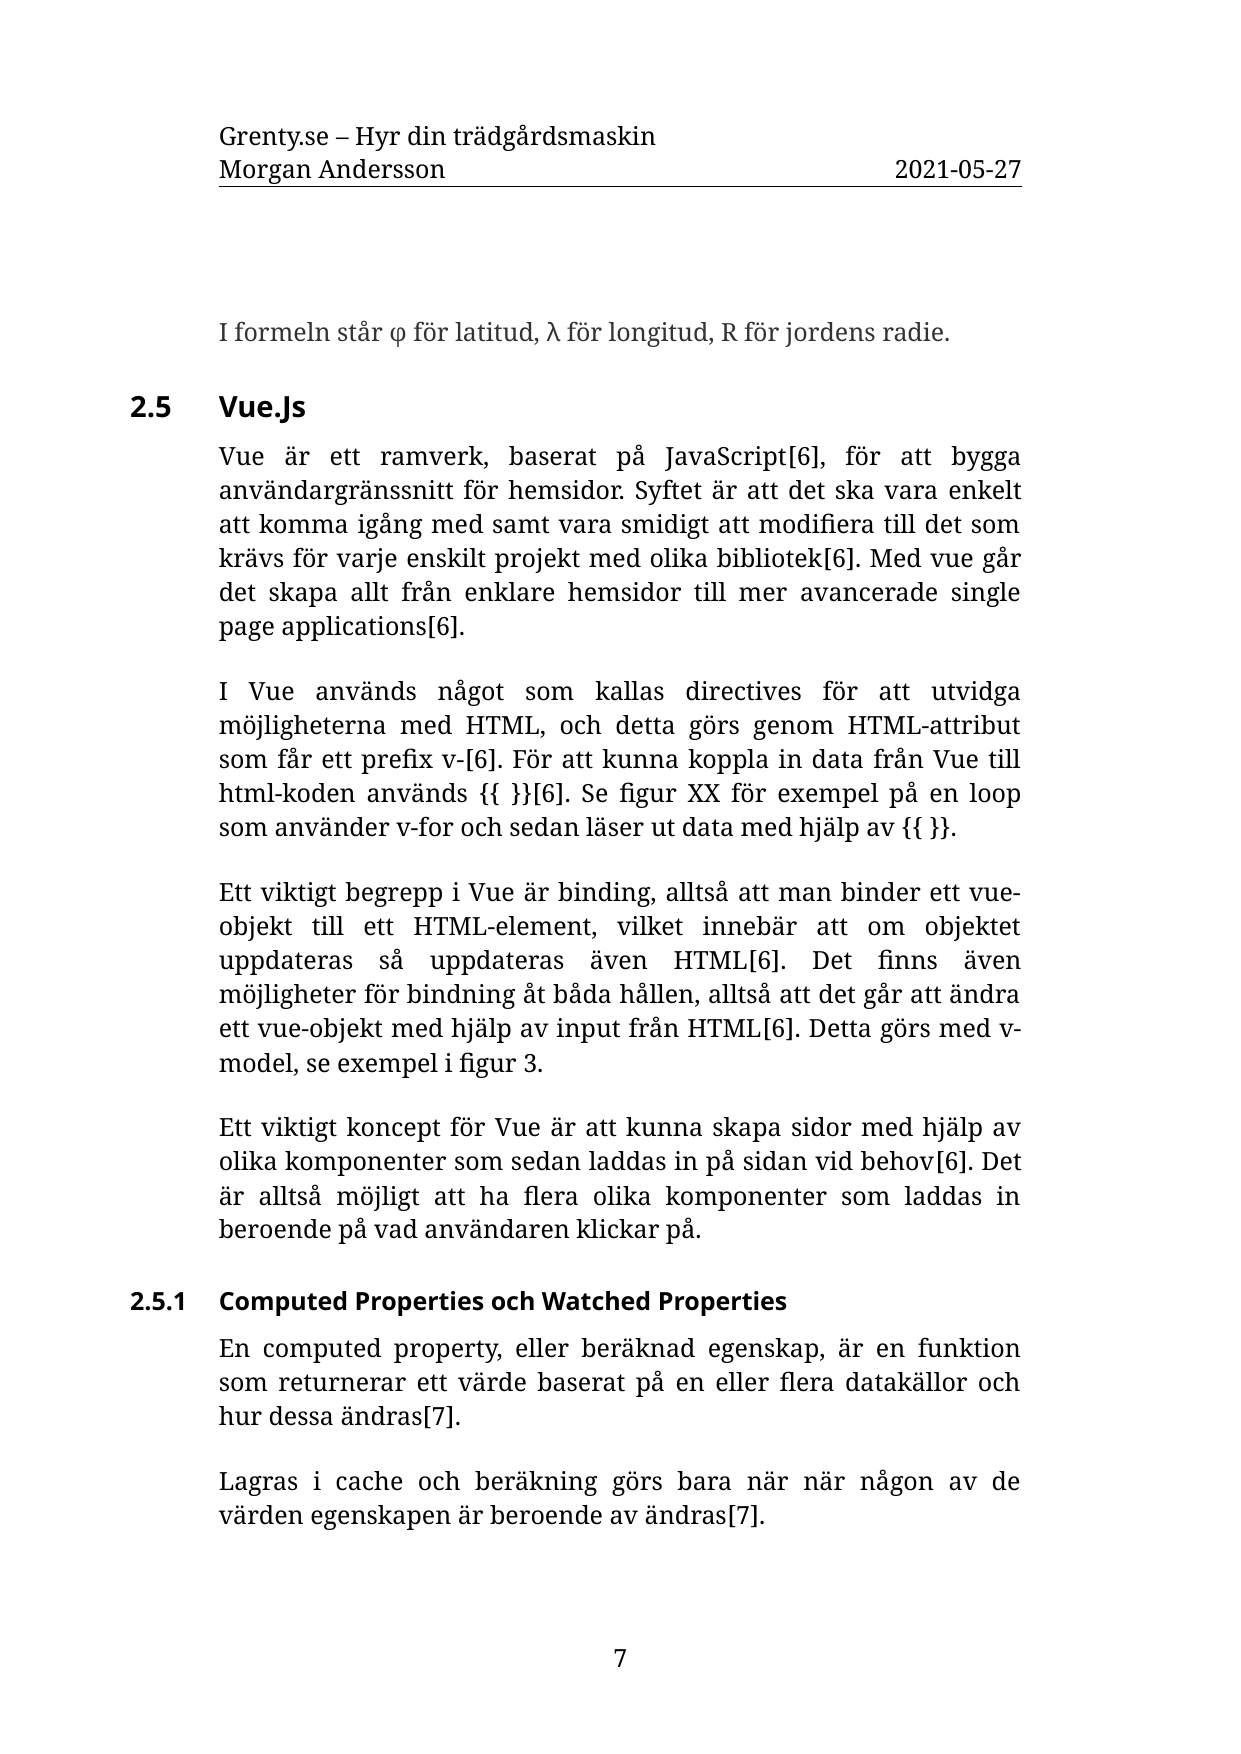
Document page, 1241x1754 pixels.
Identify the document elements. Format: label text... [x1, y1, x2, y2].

text En computed property, eller beräknad egenskap, är en funktion som returnerar ett värde baserat på en eller flera datakällor och hur dessa ändras[7]. [218, 1331, 1022, 1433]
text Ett viktigt koncept för Vue är att kunna skapa sidor med hjälp av olika komponenter som sedan laddas in på sidan vid behov[6]. Det är alltså möjligt att ha flera olika komponenter som laddas in beroende på vad användaren klickar på. [218, 1110, 1022, 1246]
text Lagras i cache och beräkning görs bara när när någon av de värden egenskapen är beroende av ändras[7]. [218, 1463, 1022, 1532]
text Vue är ett ramverk, baserat på JavaScript[6], för att bygga användargränssnitt för hemsidor. Syftet är att det ska vara enkelt att komma igång med samt vara smidigt att modifiera till det som krävs för varje enskilt projekt med olika bibliotek[6]. Med vue går det skapa allt från enklare hemsidor till mer avancerade single page applications[6]. [218, 439, 1022, 643]
text I formeln står φ för latitud, λ för longitud, R för jordens radie. [218, 315, 1022, 349]
text Ett viktigt begrepp i Vue är binding, alltså att man binder ett vue-objekt till ett HTML-element, vilket innebär att om objektet uppdateras så uppdateras även HTML[6]. Det finns även möjligheter för bindning åt båda hållen, alltså att det går att ändra ett vue-objekt med hjälp av input från HTML[6]. Detta görs med v-model, se exempel i figur 3. [218, 875, 1022, 1079]
text I Vue används något som kallas directives för att utvidga möjligheterna med HTML, och detta görs genom HTML-attribut som får ett prefix v-[6]. För att kunna koppla in data från Vue till html-koden används {{ }}[6]. Se figur XX för exempel på en loop som använder v-for och sedan läser ut data med hjälp av {{ }}. [218, 674, 1022, 844]
subtitle Vue.Js [130, 386, 1022, 426]
subtitle Computed Properties och Watched Properties [130, 1283, 1022, 1317]
